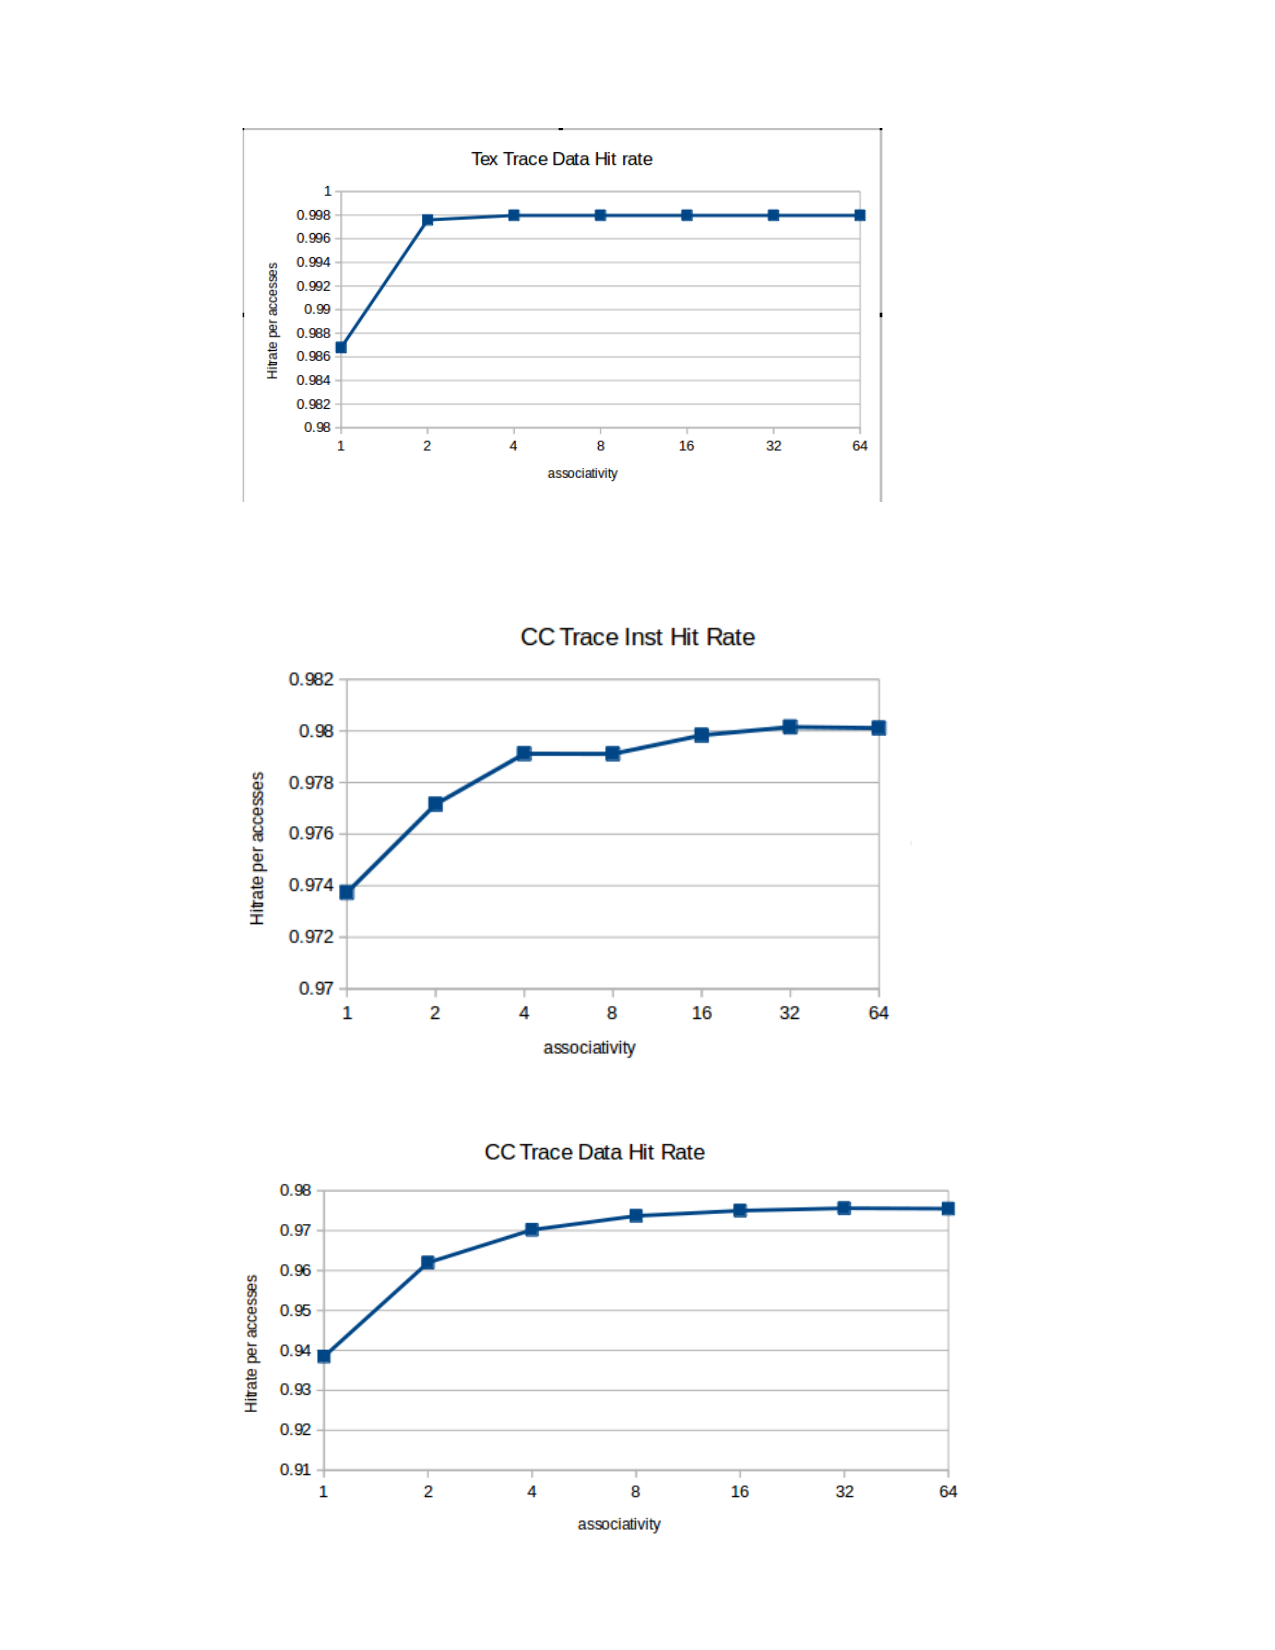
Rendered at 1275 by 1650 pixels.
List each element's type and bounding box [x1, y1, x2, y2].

picture [223, 1126, 964, 1553]
picture [233, 608, 912, 1074]
picture [242, 128, 883, 502]
